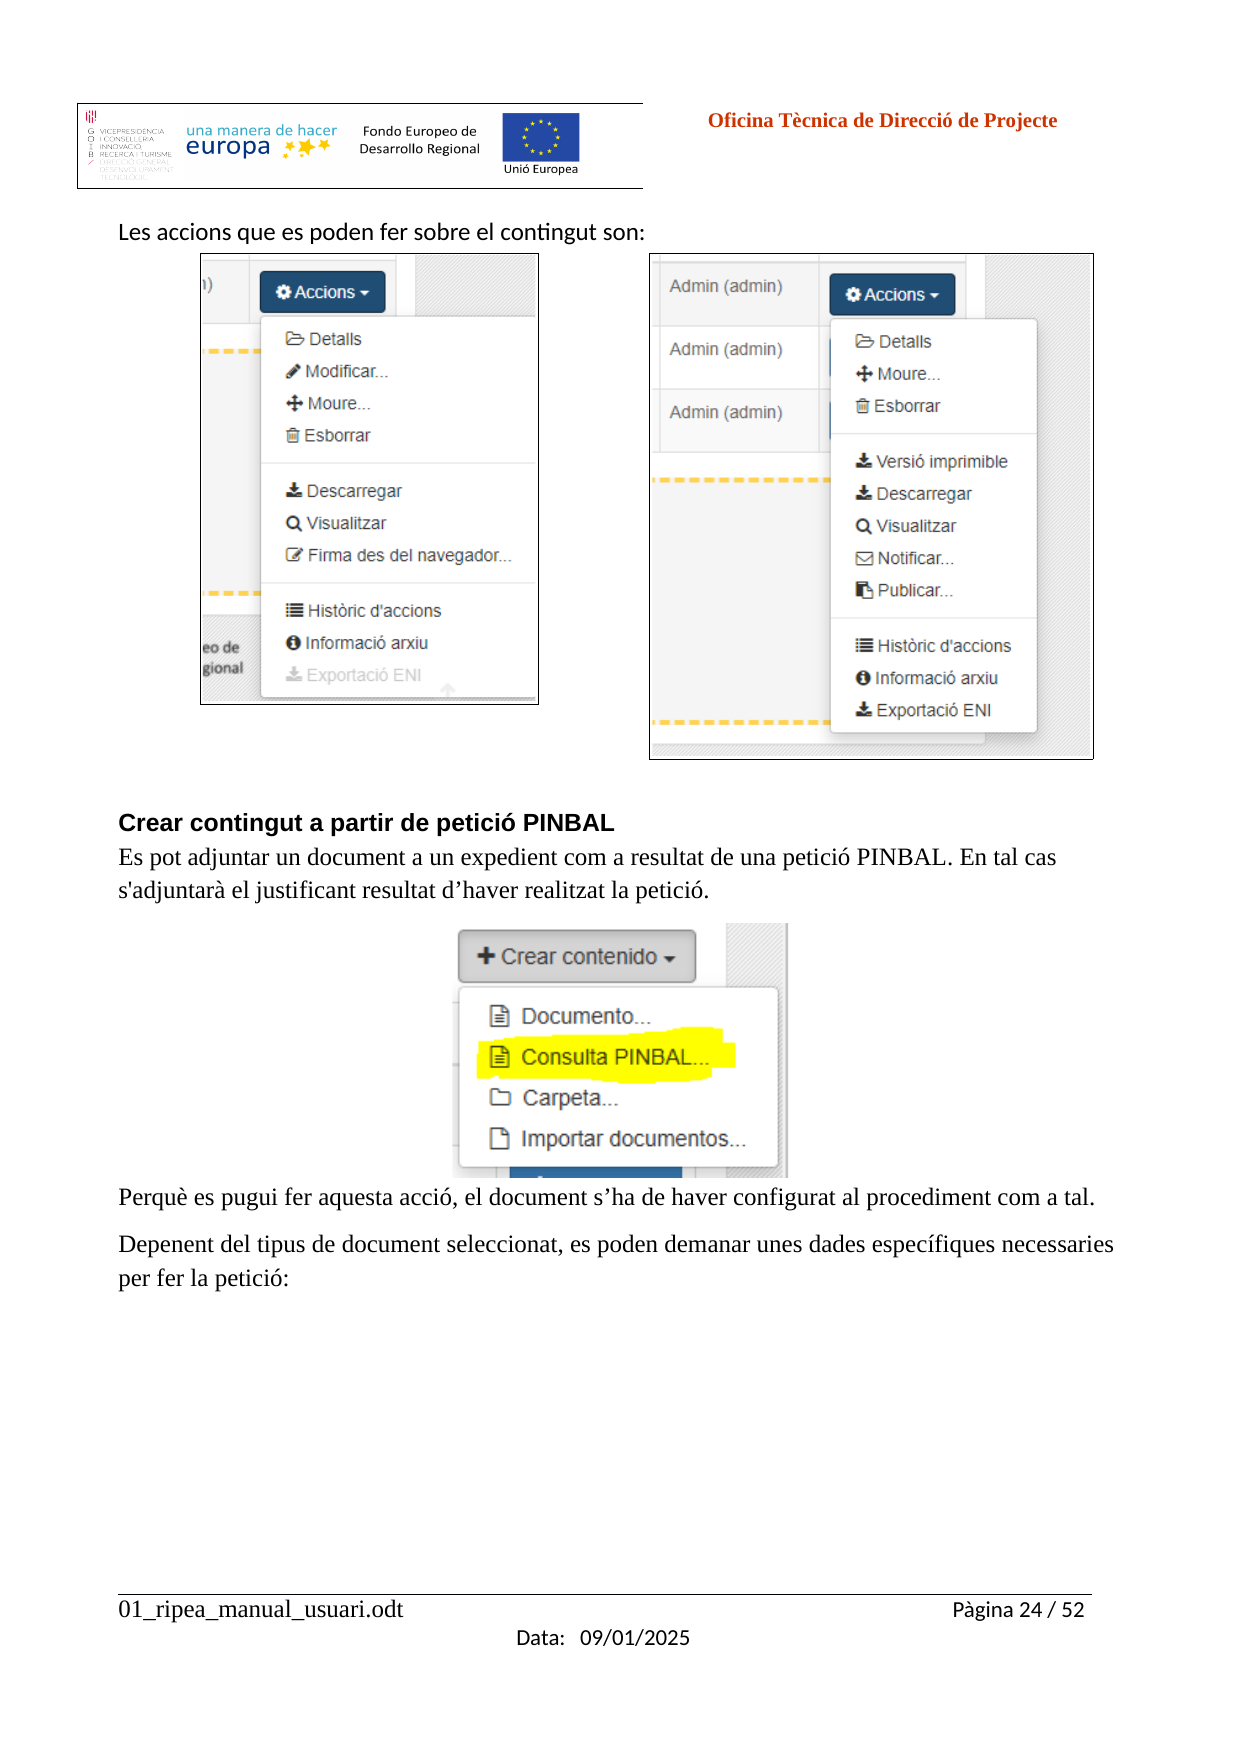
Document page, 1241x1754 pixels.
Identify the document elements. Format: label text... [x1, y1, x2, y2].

text Les accions que es poden fer sobre el contingut son: [118, 216, 1122, 247]
text Depenent del tipus de document seleccionat, es poden demanar unes dades específiques necessaries per fer la petició: [118, 1229, 1122, 1291]
picture [452, 923, 789, 1178]
table_header [620, 247, 1122, 764]
picture [652, 255, 1090, 756]
text Perquè es pugui fer aquesta acció, el document s’ha de haver configurat al procediment com a tal. [118, 1108, 1122, 1211]
table_header [118, 247, 620, 764]
text Es pot adjuntar un document a un expedient com a resultat de una petició PINBAL. En tal cas s'adjuntarà el justificant resultat d’haver realitzat la petició. [118, 842, 1122, 904]
picture [82, 108, 178, 182]
picture [202, 255, 536, 701]
picture [184, 108, 585, 182]
subtitle Crear contingut a partir de petició PINBAL [118, 808, 1122, 836]
